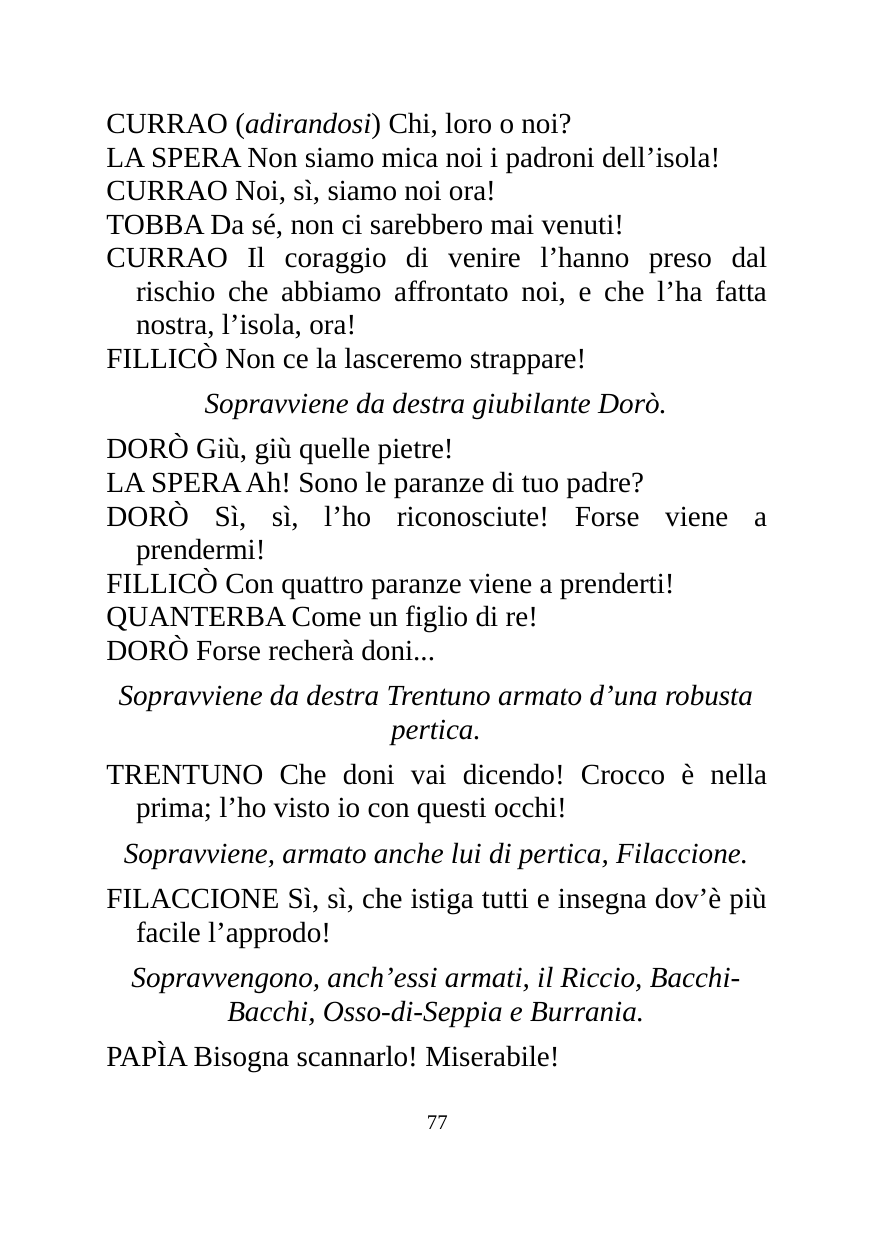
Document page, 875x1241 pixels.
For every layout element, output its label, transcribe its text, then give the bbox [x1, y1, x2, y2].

text LA SPERA Ah! Sono le paranze di tuo padre? [106, 465, 768, 499]
text DORÒ Giù, giù quelle pietre! [106, 432, 768, 465]
text PAPÌA Bisogna scannarlo! Miserabile! [106, 1039, 768, 1072]
text Sopravviene da destra giubilante Dorò. [106, 386, 768, 420]
text CURRAO Noi, sì, siamo noi ora! [106, 173, 768, 207]
text CURRAO Il coraggio di venire l’hanno preso dal rischio che abbiamo affrontato noi, e che l’ha fatta nostra, l’isola, ora! [106, 240, 768, 341]
text Sopravvengono, anch’essi armati, il Riccio, Bacchi-Bacchi, Osso-di-Seppia e Burrania. [106, 960, 768, 1027]
text QUANTERBA Come un figlio di re! [106, 599, 768, 633]
text FILLICÒ Con quattro paranze viene a prenderti! [106, 566, 768, 599]
text TOBBA Da sé, non ci sarebbero mai venuti! [106, 207, 768, 240]
text Sopravviene da destra Trentuno armato d’una robusta pertica. [106, 678, 768, 745]
text CURRAO (adirandosi) Chi, loro o noi? [106, 106, 768, 140]
text FILACCIONE Sì, sì, che istiga tutti e insegna dov’è più facile l’approdo! [106, 881, 768, 948]
text DORÒ Sì, sì, l’ho riconosciute! Forse viene a prendermi! [106, 499, 768, 566]
text FILLICÒ Non ce la lasceremo strappare! [106, 341, 768, 374]
text LA SPERA Non siamo mica noi i padroni dell’isola! [106, 140, 768, 173]
text DORÒ Forse recherà doni... [106, 633, 768, 666]
text TRENTUNO Che doni vai dicendo! Crocco è nella prima; l’ho visto io con questi occhi! [106, 757, 768, 824]
text Sopravviene, armato anche lui di pertica, Filaccione. [106, 836, 768, 869]
